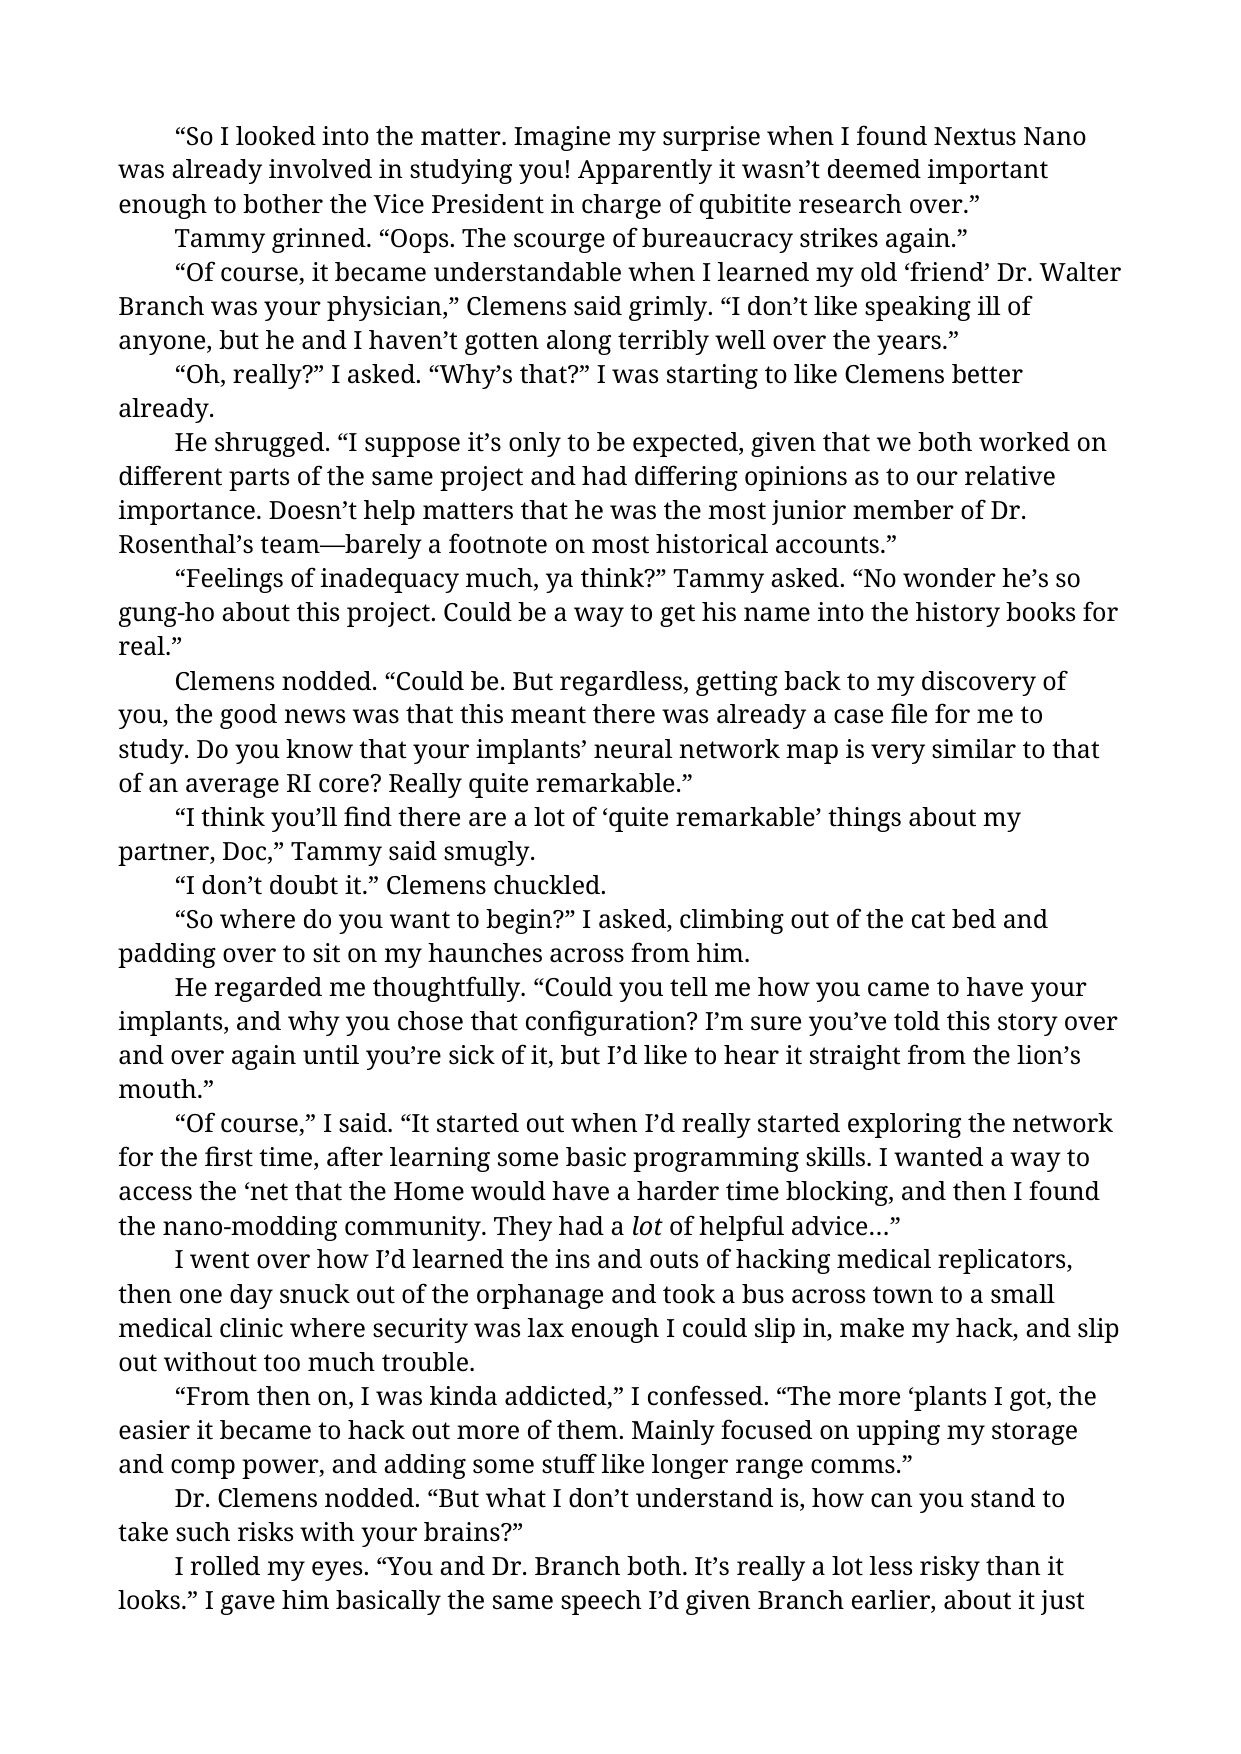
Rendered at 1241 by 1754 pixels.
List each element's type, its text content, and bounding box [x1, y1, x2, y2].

text Clemens nodded. “Could be. But regardless, getting back to my discovery of you, the good news was that this meant there was already a case file for me to study. Do you know that your implants’ neural network map is very similar to that of an average RI core? Really quite remarkable.” [118, 663, 1122, 799]
text “So where do you want to begin?” I asked, climbing out of the cat bed and padding over to sit on my haunches across from him. [118, 902, 1122, 970]
text Tammy grinned. “Oops. The scourge of bureaucracy strikes again.” [118, 220, 1122, 254]
text “Of course,” I said. “It started out when I’d really started exploring the network for the first time, after learning some basic programming skills. I wanted a way to access the ‘net that the Home would have a harder time blocking, and then I found the nano-modding community. They had a lot of helpful advice…” [118, 1106, 1122, 1242]
text “Of course, it became understandable when I learned my old ‘friend’ Dr. Walter Branch was your physician,” Clemens said grimly. “I don’t like speaking ill of anyone, but he and I haven’t gotten along terribly well over the years.” [118, 254, 1122, 357]
text “Feelings of inadequacy much, ya think?” Tammy asked. “No wonder he’s so gung-ho about this project. Could be a way to get his name into the history books for real.” [118, 561, 1122, 663]
text “I think you’ll find there are a lot of ‘quite remarkable’ things about my partner, Doc,” Tammy said smugly. [118, 799, 1122, 867]
text I rolled my eyes. “You and Dr. Branch both. It’s really a lot less risky than it looks.” I gave him basically the same speech I’d given Branch earlier, about it just [118, 1549, 1122, 1617]
text “Oh, really?” I asked. “Why’s that?” I was starting to like Clemens better already. [118, 357, 1122, 425]
text Dr. Clemens nodded. “But what I don’t understand is, how can you stand to take such risks with your brains?” [118, 1481, 1122, 1549]
text I went over how I’d learned the ins and outs of hacking medical replicators, then one day snuck out of the orphanage and took a bus across town to a small medical clinic where security was lax enough I could slip in, make my hack, and slip out without too much trouble. [118, 1242, 1122, 1378]
text “I don’t doubt it.” Clemens chuckled. [118, 867, 1122, 902]
text “From then on, I was kinda addicted,” I confessed. “The more ‘plants I got, the easier it became to hack out more of them. Mainly focused on upping my storage and comp power, and adding some stuff like longer range comms.” [118, 1378, 1122, 1481]
text He regarded me thoughtfully. “Could you tell me how you came to have your implants, and why you chose that configuration? I’m sure you’ve told this story over and over again until you’re sick of it, but I’d like to hear it straight from the lion’s mouth.” [118, 970, 1122, 1106]
text “So I looked into the matter. Imagine my surprise when I found Nextus Nano was already involved in studying you! Apparently it wasn’t deemed important enough to bother the Vice President in charge of qubitite research over.” [118, 118, 1122, 220]
text He shrugged. “I suppose it’s only to be expected, given that we both worked on different parts of the same project and had differing opinions as to our relative importance. Doesn’t help matters that he was the most junior member of Dr. Rosenthal’s team—barely a footnote on most historical accounts.” [118, 425, 1122, 561]
